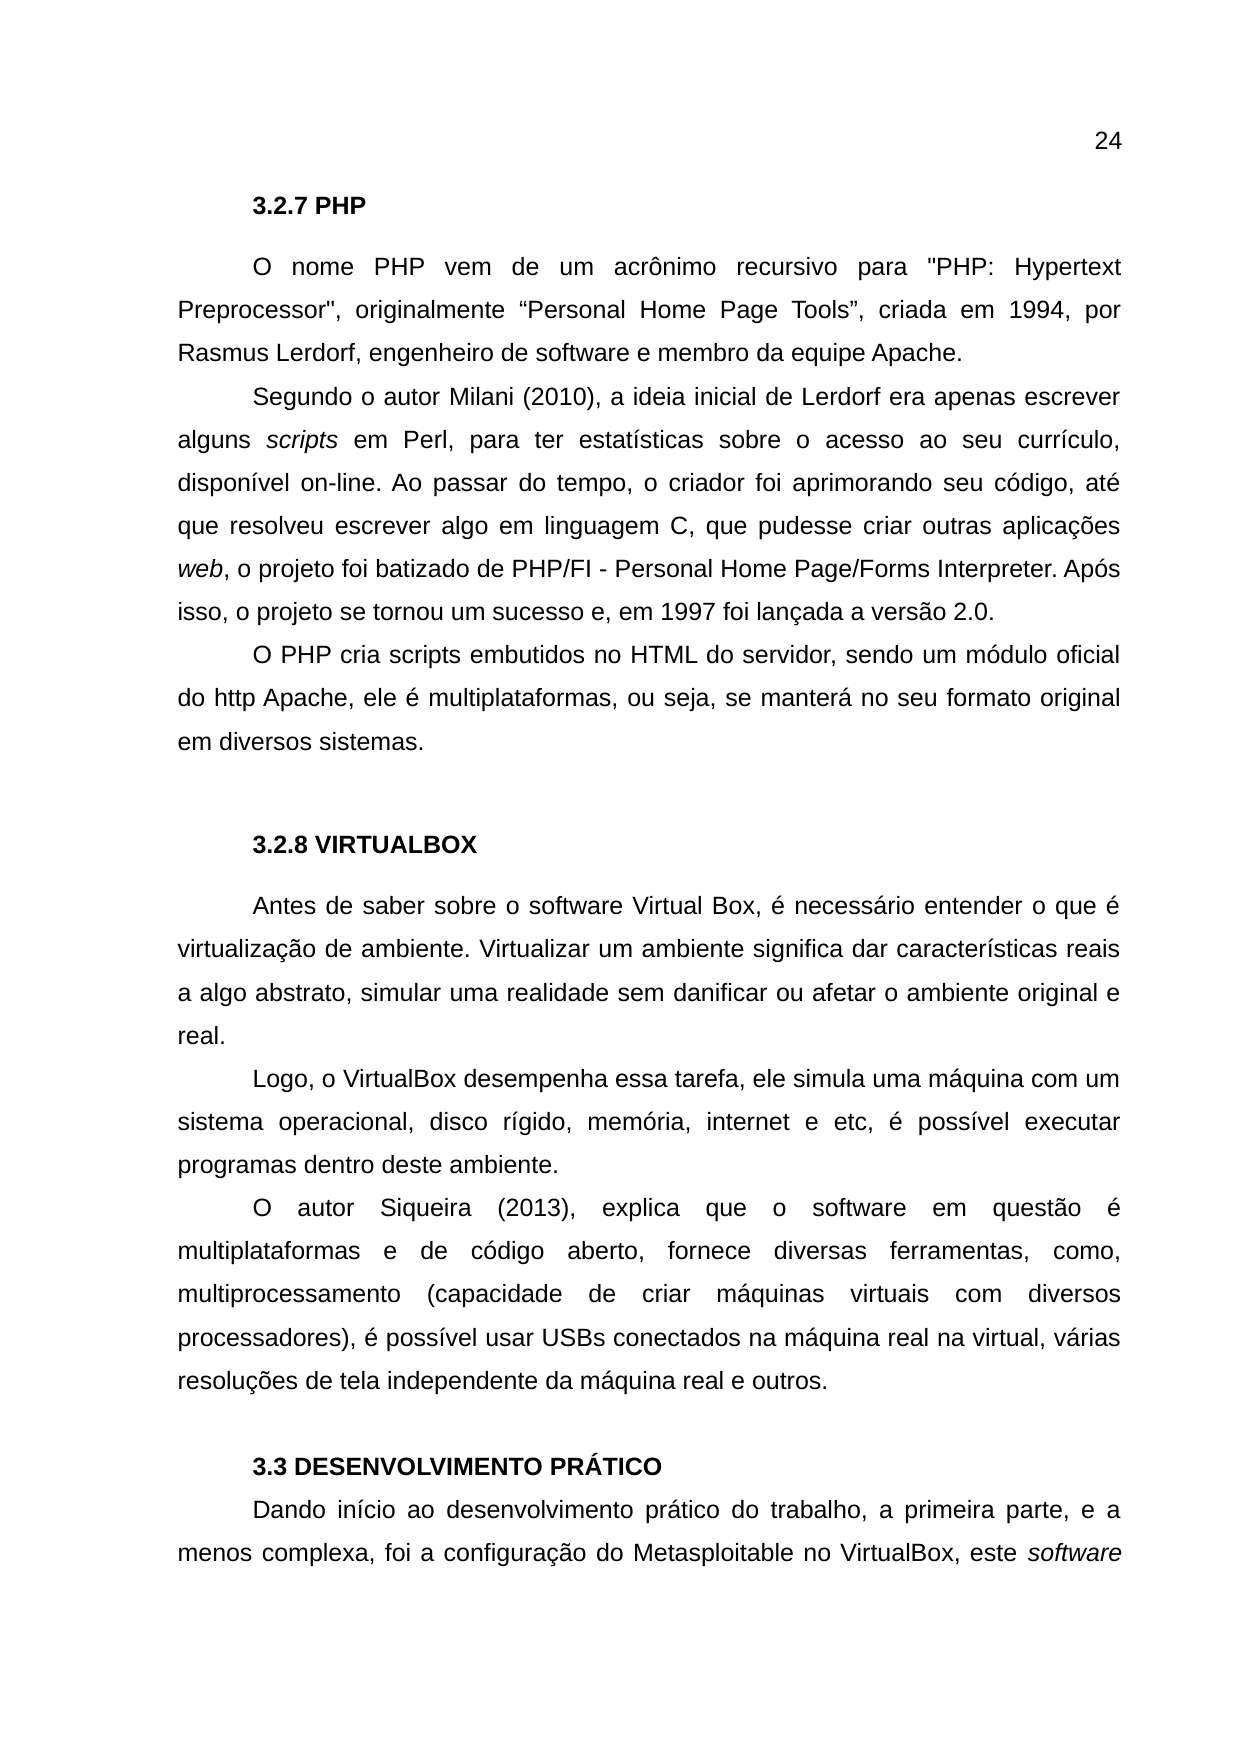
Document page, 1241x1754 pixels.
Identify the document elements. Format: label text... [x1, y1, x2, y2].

subtitle 3.2.7 PHP [177, 191, 1122, 220]
subtitle 3.2.8 VIRTUALBOX [177, 830, 1122, 859]
text O autor Siqueira (2013), explica que o software em questão é multiplataformas e de código aberto, fornece diversas ferramentas, como, multiprocessamento (capacidade de criar máquinas virtuais com diversos processadores), é possível usar USBs conectados na máquina real na virtual, várias resoluções de tela independente da máquina real e outros. [177, 1193, 1122, 1394]
text Segundo o autor Milani (2010), a ideia inicial de Lerdorf era apenas escrever alguns scripts em Perl, para ter estatísticas sobre o acesso ao seu currículo, disponível on-line. Ao passar do tempo, o criador foi aprimorando seu código, até que resolveu escrever algo em linguagem C, que pudesse criar outras aplicações web, o projeto foi batizado de PHP/FI - Personal Home Page/Forms Interpreter. Após isso, o projeto se tornou um sucesso e, em 1997 foi lançada a versão 2.0. [177, 381, 1122, 626]
text O nome PHP vem de um acrônimo recursivo para "PHP: Hypertext Preprocessor", originalmente “Personal Home Page Tools”, criada em 1994, por Rasmus Lerdorf, engenheiro de software e membro da equipe Apache. [177, 252, 1122, 367]
text Antes de saber sobre o software Virtual Box, é necessário entender o que é virtualização de ambiente. Virtualizar um ambiente significa dar características reais a algo abstrato, simular uma realidade sem danificar ou afetar o ambiente original e real. [177, 891, 1122, 1049]
text O PHP cria scripts embutidos no HTML do servidor, sendo um módulo oficial do http Apache, ele é multiplataformas, ou seja, se manterá no seu formato original em diversos sistemas. [177, 640, 1122, 755]
text Dando início ao desenvolvimento prático do trabalho, a primeira parte, e a menos complexa, foi a configuração do Metasploitable no VirtualBox, este software [177, 1495, 1122, 1567]
list 3.3 DESENVOLVIMENTO PRÁTICO [215, 1452, 1122, 1481]
text Logo, o VirtualBox desempenha essa tarefa, ele simula uma máquina com um sistema operacional, disco rígido, memória, internet e etc, é possível executar programas dentro deste ambiente. [177, 1064, 1122, 1179]
